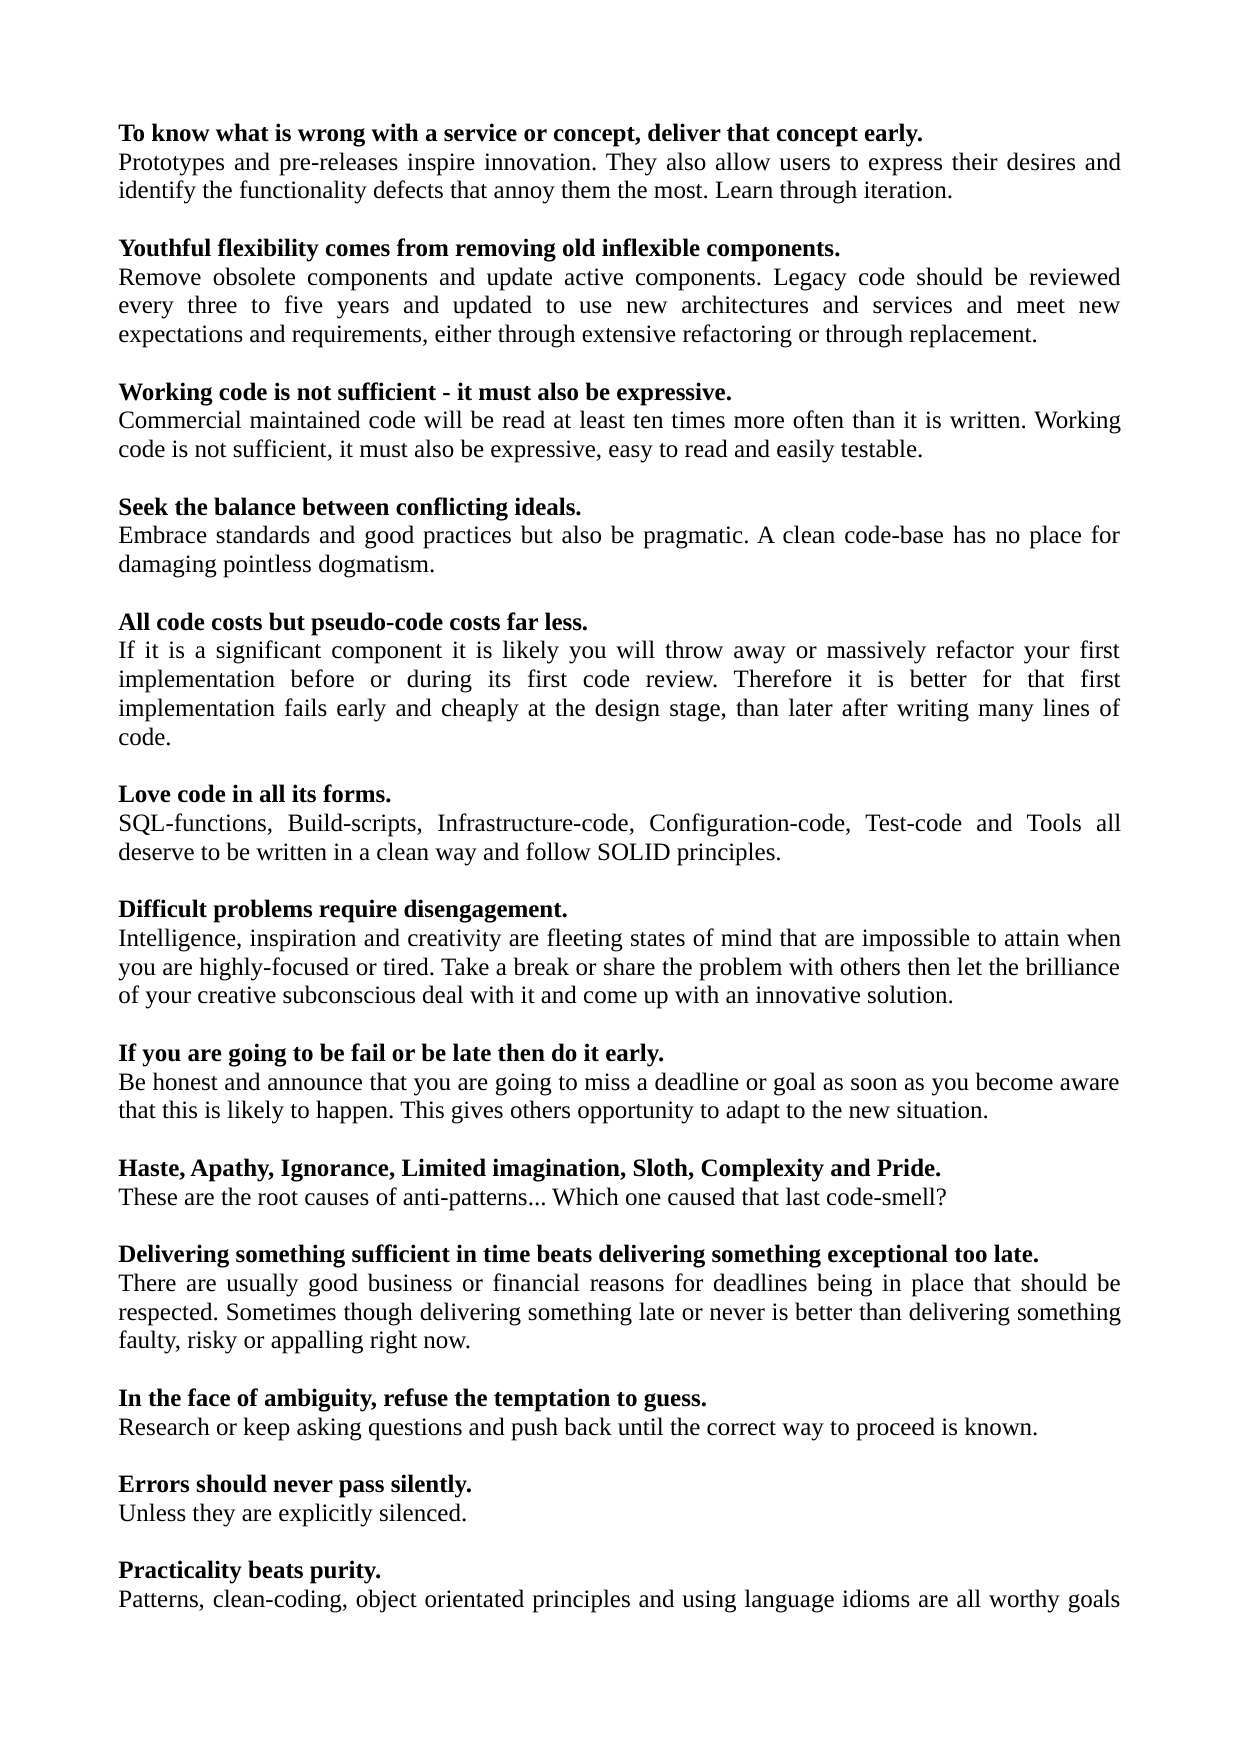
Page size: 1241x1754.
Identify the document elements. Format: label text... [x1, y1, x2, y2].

text SQL-functions, Build-scripts, Infrastructure-code, Configuration-code, Test-code and Tools all deserve to be written in a clean way and follow SOLID principles. [118, 808, 1122, 866]
text Embrace standards and good practices but also be pragmatic. A clean code-base has no place for damaging pointless dogmatism. [118, 521, 1122, 578]
text If it is a significant component it is likely you will throw away or massively refactor your first implementation before or during its first code review. Therefore it is better for that first implementation fails early and cheaply at the design stage, than later after writing many lines of code. [118, 636, 1122, 751]
text Delivering something sufficient in time beats delivering something exceptional too late. [118, 1239, 1122, 1268]
text Patterns, clean-coding, object orientated principles and using language idioms are all worthy goals [118, 1584, 1122, 1613]
text In the face of ambiguity, refuse the temptation to guess. [118, 1383, 1122, 1412]
text Errors should never pass silently. [118, 1469, 1122, 1498]
text Commercial maintained code will be read at least ten times more often than it is written. Working code is not sufficient, it must also be expressive, easy to read and easily testable. [118, 406, 1122, 463]
text Youthful flexibility comes from removing old inflexible components. [118, 233, 1122, 262]
text Working code is not sufficient - it must also be expressive. [118, 377, 1122, 406]
text Difficult problems require disengagement. [118, 894, 1122, 923]
text Prototypes and pre-releases inspire innovation. They also allow users to express their desires and identify the functionality defects that annoy them the most. Learn through iteration. [118, 147, 1122, 204]
text Research or keep asking questions and push back until the correct way to proceed is known. [118, 1412, 1122, 1441]
text Unless they are explicitly silenced. [118, 1498, 1122, 1527]
text Intelligence, inspiration and creativity are fleeting states of mind that are impossible to attain when you are highly-focused or tired. Take a break or share the problem with others then let the brilliance of your creative subconscious deal with it and come up with an innovative solution. [118, 923, 1122, 1009]
text Love code in all its forms. [118, 779, 1122, 808]
text Remove obsolete components and update active components. Legacy code should be reviewed every three to five years and updated to use new architectures and services and meet new expectations and requirements, either through extensive refactoring or through replacement. [118, 262, 1122, 348]
text Haste, Apathy, Ignorance, Limited imagination, Sloth, Complexity and Pride. [118, 1153, 1122, 1182]
text All code costs but pseudo-code costs far less. [118, 607, 1122, 636]
text Seek the balance between conflicting ideals. [118, 492, 1122, 521]
text These are the root causes of anti-patterns... Which one caused that last code-smell? [118, 1182, 1122, 1211]
text Be honest and announce that you are going to miss a deadline or goal as soon as you become aware that this is likely to happen. This gives others opportunity to adapt to the new situation. [118, 1067, 1122, 1124]
text Practicality beats purity. [118, 1556, 1122, 1584]
text To know what is wrong with a service or concept, deliver that concept early. [118, 118, 1122, 147]
text If you are going to be fail or be late then do it early. [118, 1038, 1122, 1067]
text There are usually good business or financial reasons for deadlines being in place that should be respected. Sometimes though delivering something late or never is better than delivering something faulty, risky or appalling right now. [118, 1268, 1122, 1354]
